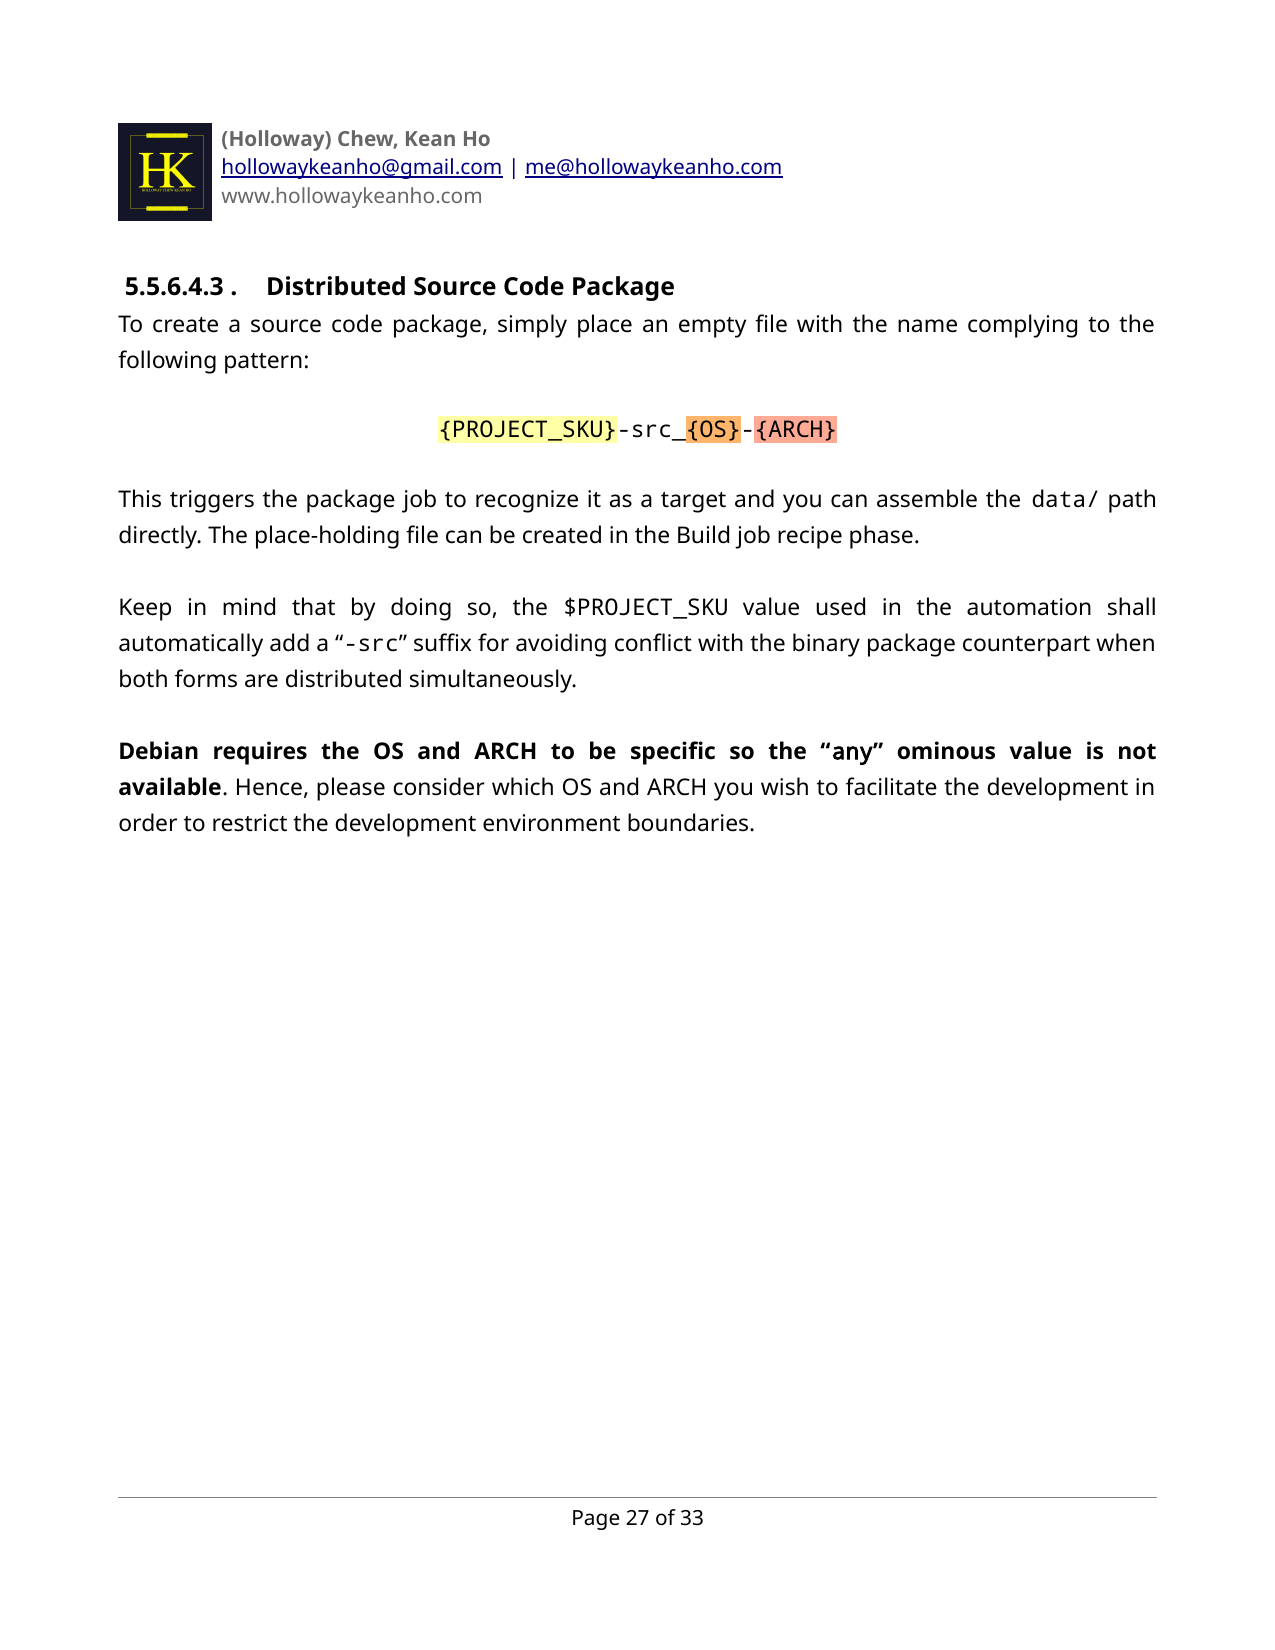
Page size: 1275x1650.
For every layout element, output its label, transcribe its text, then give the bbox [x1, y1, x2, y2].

text Debian requires the OS and ARCH to be specific so the “any” ominous value is not available. Hence, please consider which OS and ARCH you wish to facilitate the development in order to restrict the development environment boundaries. [118, 734, 1157, 838]
subtitle Distributed Source Code Package [118, 268, 1157, 302]
text Keep in mind that by doing so, the $PROJECT_SKU value used in the automation shall automatically add a “-src” suffix for avoiding conflict with the binary package counterpart when both forms are distributed simultaneously. [118, 591, 1157, 694]
text This triggers the package job to recognize it as a target and you can assemble the data/ path directly. The place-holding file can be created in the Build job recipe phase. [118, 483, 1157, 550]
text To create a source code package, simply place an empty file with the name complying to the following pattern: [118, 308, 1157, 376]
picture [118, 123, 212, 221]
text {PROJECT_SKU}-src_{OS}-{ARCH} [118, 416, 1157, 443]
